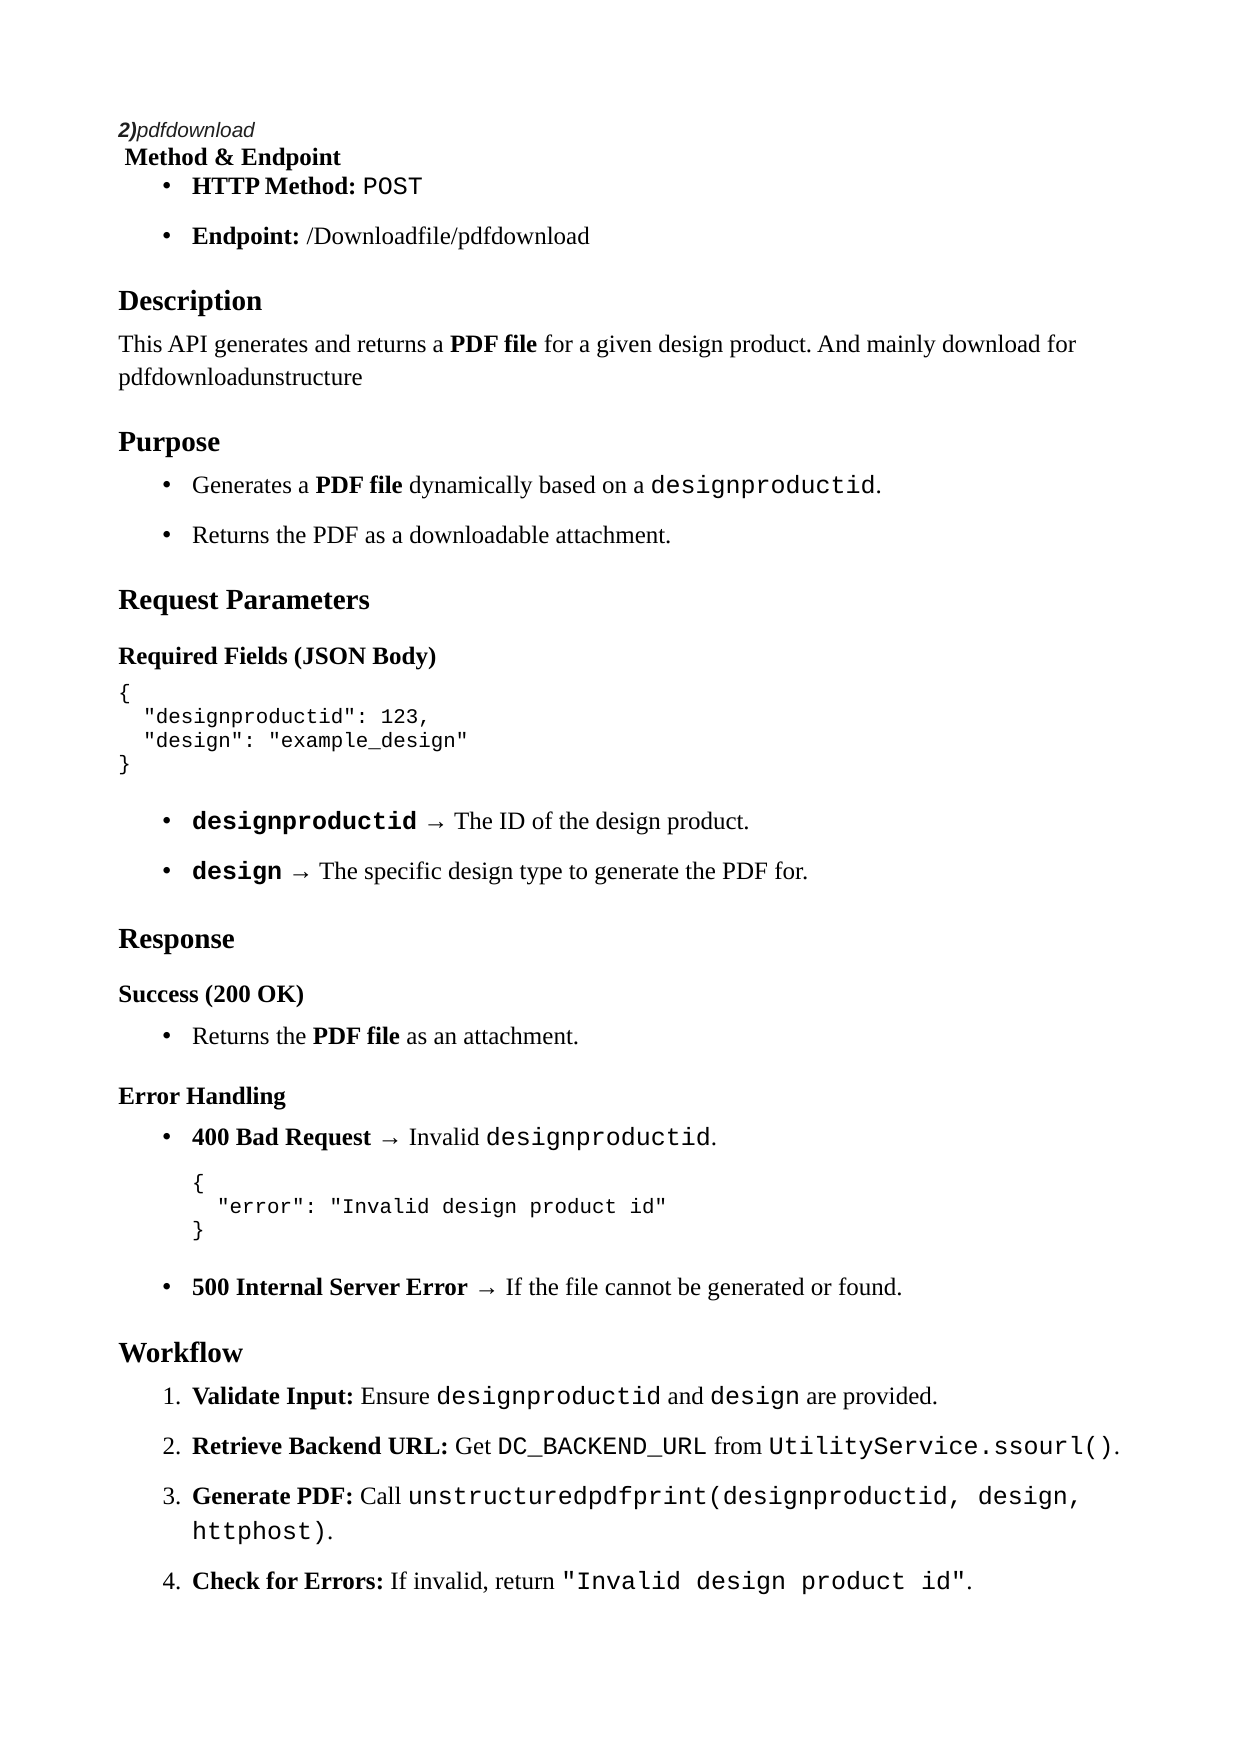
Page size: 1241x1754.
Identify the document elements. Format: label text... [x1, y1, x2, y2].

subtitle Description [118, 283, 1122, 317]
list Endpoint: /Downloadfile/pdfdownload [162, 221, 1122, 249]
list HTTP Method: POST [162, 171, 1122, 202]
text { [118, 682, 1122, 706]
subtitle Request Parameters [118, 582, 1122, 616]
list design → The specific design type to generate the PDF for. [162, 856, 1122, 887]
text "design": "example_design" [118, 729, 1122, 753]
list "error": "Invalid design product id" [162, 1196, 1122, 1219]
subtitle Purpose [118, 424, 1122, 458]
text This API generates and returns a PDF file for a given design product. And mainly download for pdfdownloadunstructure [118, 329, 1122, 391]
list designproductid → The ID of the design product. [162, 806, 1122, 837]
list Retrieve Backend URL: Get DC_BACKEND_URL from UtilityService.ssourl(). [162, 1431, 1122, 1462]
subtitle Success (200 OK) [118, 979, 1122, 1008]
list Generate PDF: Call unstructuredpdfprint(designproductid, design, httphost). [162, 1481, 1122, 1547]
list 400 Bad Request → Invalid designproductid. [162, 1122, 1122, 1153]
subtitle Error Handling [118, 1081, 1122, 1109]
list Check for Errors: If invalid, return "Invalid design product id". [162, 1566, 1122, 1597]
list Generates a PDF file dynamically based on a designproductid. [162, 470, 1122, 501]
list { [162, 1172, 1122, 1196]
list Returns the PDF file as an attachment. [162, 1021, 1122, 1049]
list Validate Input: Ensure designproductid and design are provided. [162, 1381, 1122, 1412]
subtitle Workflow [118, 1335, 1122, 1368]
text } [118, 753, 1122, 777]
list } [162, 1219, 1122, 1243]
subtitle Required Fields (JSON Body) [118, 641, 1122, 670]
list Returns the PDF as a downloadable attachment. [162, 520, 1122, 549]
subtitle Response [118, 921, 1122, 954]
text 2)pdfdownload [118, 118, 1122, 142]
text "designproductid": 123, [118, 706, 1122, 729]
list 500 Internal Server Error → If the file cannot be generated or found. [162, 1272, 1122, 1301]
text Method & Endpoint [118, 142, 1122, 171]
